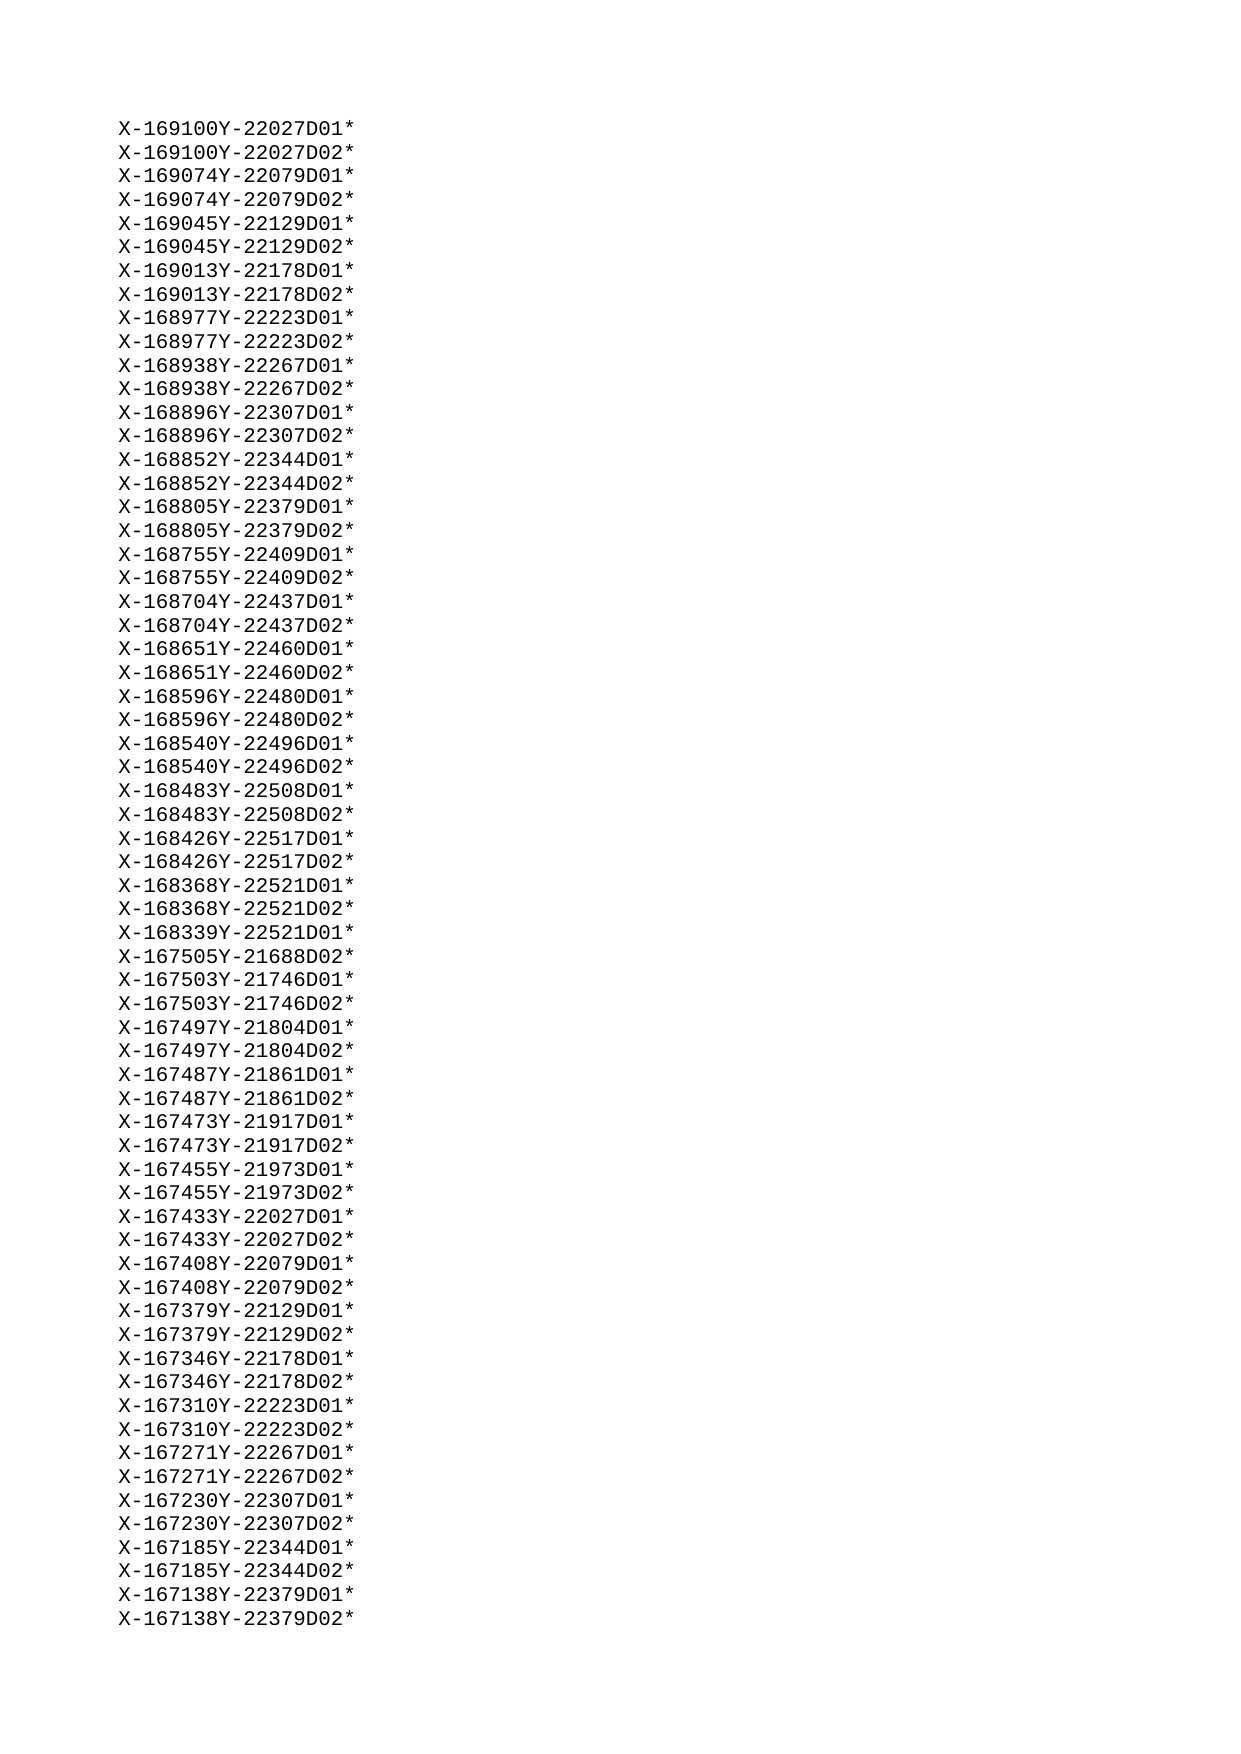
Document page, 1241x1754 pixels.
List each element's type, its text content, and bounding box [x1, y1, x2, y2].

text X-168651Y-22460D01* [118, 638, 1122, 662]
text X-167505Y-21688D02* [118, 946, 1122, 969]
text X-168755Y-22409D02* [118, 567, 1122, 591]
text X-169013Y-22178D01* [118, 260, 1122, 284]
text X-169074Y-22079D01* [118, 165, 1122, 189]
text X-167185Y-22344D02* [118, 1561, 1122, 1584]
text X-168483Y-22508D01* [118, 780, 1122, 804]
text X-168977Y-22223D02* [118, 331, 1122, 354]
text X-168755Y-22409D01* [118, 544, 1122, 567]
text X-167310Y-22223D01* [118, 1395, 1122, 1419]
text X-169013Y-22178D02* [118, 284, 1122, 307]
text X-168426Y-22517D01* [118, 827, 1122, 851]
text X-168896Y-22307D01* [118, 402, 1122, 426]
text X-169045Y-22129D01* [118, 213, 1122, 236]
text X-168852Y-22344D02* [118, 473, 1122, 496]
text X-167503Y-21746D02* [118, 993, 1122, 1017]
text X-168938Y-22267D01* [118, 354, 1122, 378]
text X-168596Y-22480D01* [118, 686, 1122, 709]
text X-168596Y-22480D02* [118, 709, 1122, 733]
text X-167185Y-22344D01* [118, 1537, 1122, 1561]
text X-169045Y-22129D02* [118, 236, 1122, 260]
text X-167497Y-21804D02* [118, 1040, 1122, 1064]
text X-169100Y-22027D02* [118, 142, 1122, 165]
text X-168896Y-22307D02* [118, 426, 1122, 449]
text X-168540Y-22496D02* [118, 757, 1122, 780]
text X-167379Y-22129D02* [118, 1324, 1122, 1348]
text X-168339Y-22521D01* [118, 922, 1122, 946]
text X-167455Y-21973D02* [118, 1182, 1122, 1206]
text X-168368Y-22521D02* [118, 898, 1122, 922]
text X-169100Y-22027D01* [118, 118, 1122, 142]
text X-167503Y-21746D01* [118, 969, 1122, 993]
text X-168483Y-22508D02* [118, 804, 1122, 827]
text X-167433Y-22027D01* [118, 1206, 1122, 1229]
text X-168426Y-22517D02* [118, 851, 1122, 875]
text X-167455Y-21973D01* [118, 1158, 1122, 1182]
text X-167487Y-21861D02* [118, 1088, 1122, 1111]
text X-167473Y-21917D02* [118, 1135, 1122, 1158]
text X-168852Y-22344D01* [118, 449, 1122, 473]
text X-168651Y-22460D02* [118, 662, 1122, 686]
text X-168977Y-22223D01* [118, 307, 1122, 331]
text X-169074Y-22079D02* [118, 189, 1122, 213]
text X-168540Y-22496D01* [118, 733, 1122, 757]
text X-167433Y-22027D02* [118, 1229, 1122, 1253]
text X-167310Y-22223D02* [118, 1419, 1122, 1442]
text X-168704Y-22437D01* [118, 591, 1122, 615]
text X-168938Y-22267D02* [118, 378, 1122, 402]
text X-167379Y-22129D01* [118, 1300, 1122, 1324]
text X-167497Y-21804D01* [118, 1017, 1122, 1040]
text X-168805Y-22379D01* [118, 496, 1122, 520]
text X-168805Y-22379D02* [118, 520, 1122, 544]
text X-167138Y-22379D02* [118, 1608, 1122, 1631]
text X-167138Y-22379D01* [118, 1584, 1122, 1608]
text X-168704Y-22437D02* [118, 615, 1122, 638]
text X-167230Y-22307D01* [118, 1489, 1122, 1513]
text X-167346Y-22178D02* [118, 1371, 1122, 1395]
text X-167230Y-22307D02* [118, 1513, 1122, 1537]
text X-167473Y-21917D01* [118, 1111, 1122, 1135]
text X-167408Y-22079D02* [118, 1277, 1122, 1300]
text X-167346Y-22178D01* [118, 1348, 1122, 1371]
text X-167271Y-22267D01* [118, 1442, 1122, 1466]
text X-167408Y-22079D01* [118, 1253, 1122, 1277]
text X-167271Y-22267D02* [118, 1466, 1122, 1489]
text X-167487Y-21861D01* [118, 1064, 1122, 1088]
text X-168368Y-22521D01* [118, 875, 1122, 898]
